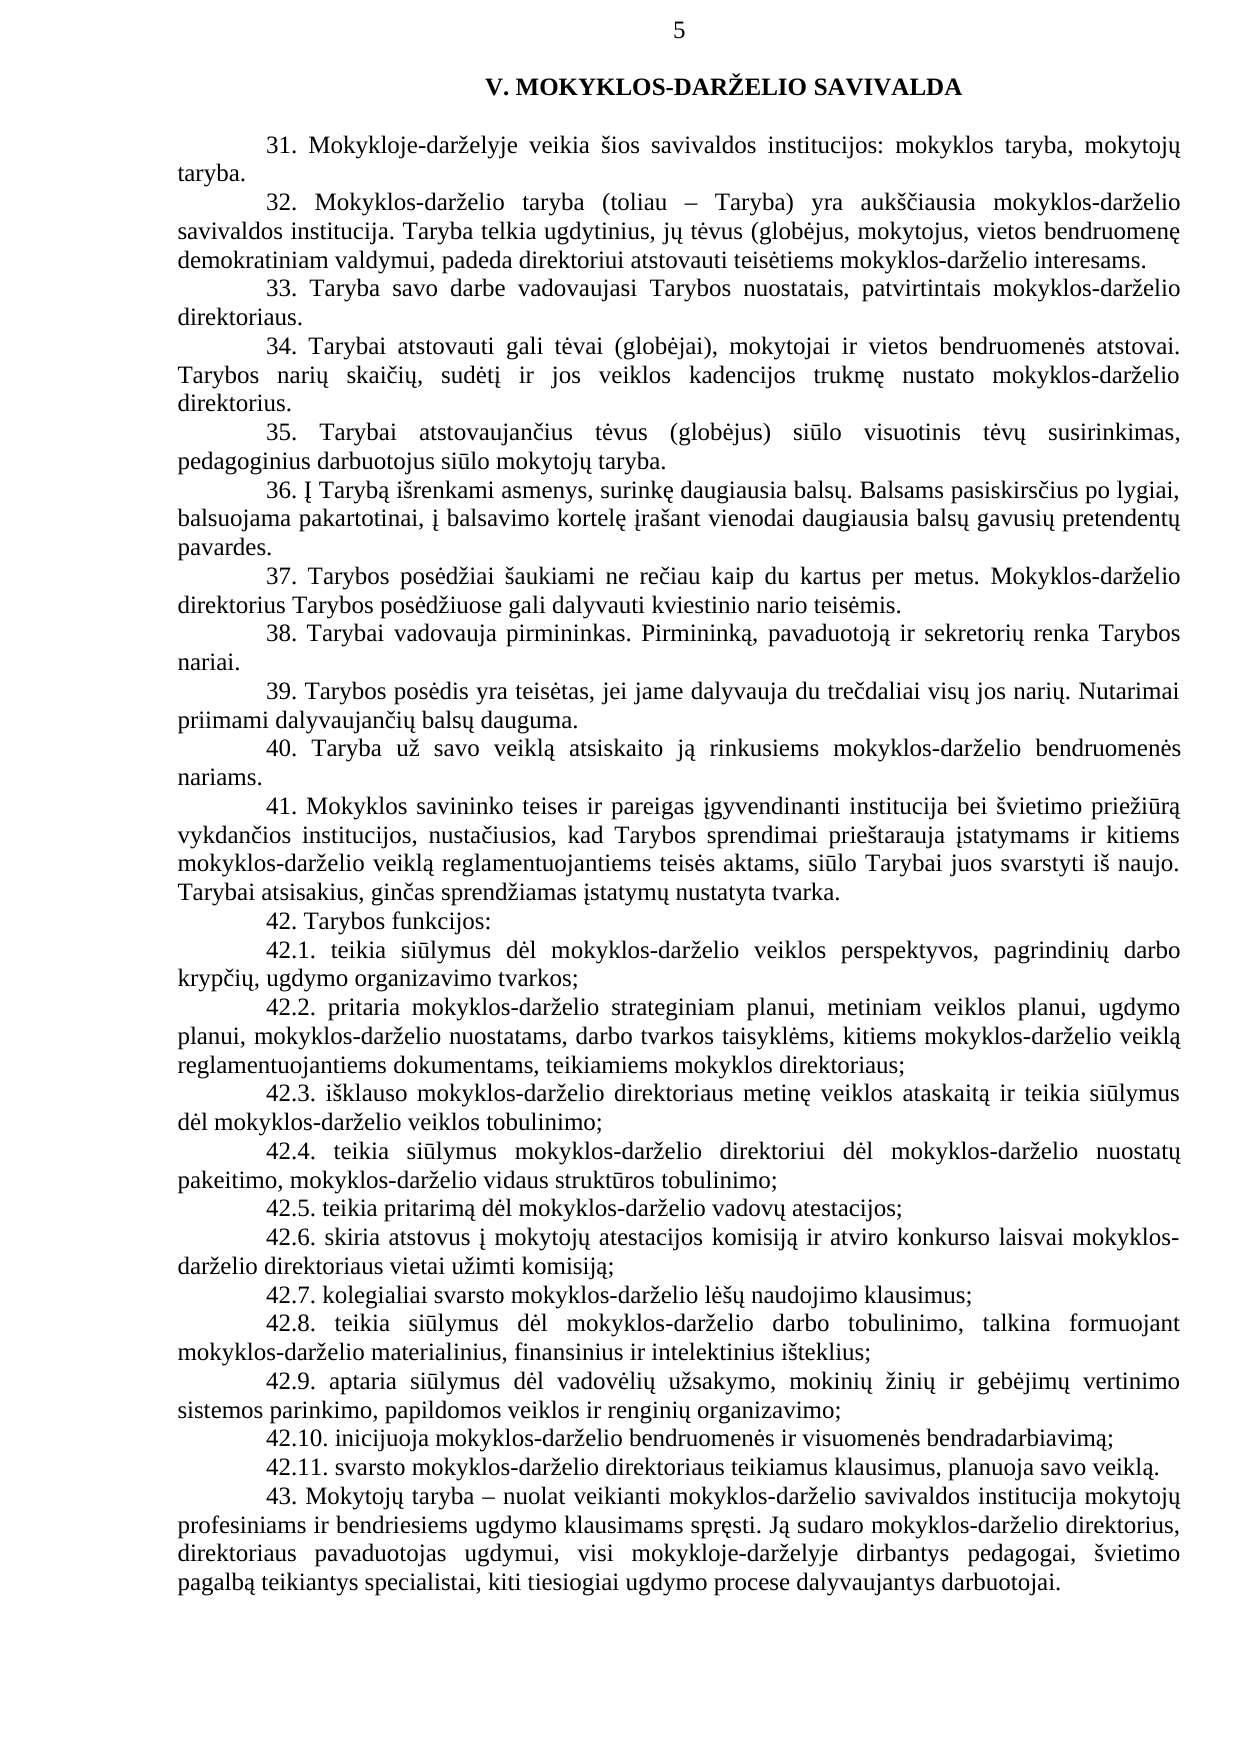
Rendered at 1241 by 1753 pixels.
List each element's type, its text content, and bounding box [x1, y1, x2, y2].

text 31. Mokykloje-darželyje veikia šios savivaldos institucijos: mokyklos taryba, mokytojų taryba. [177, 130, 1181, 187]
text 42.5. teikia pritarimą dėl mokyklos-darželio vadovų atestacijos; [177, 1193, 1181, 1222]
text 37. Tarybos posėdžiai šaukiami ne rečiau kaip du kartus per metus. Mokyklos-darželio direktorius Tarybos posėdžiuose gali dalyvauti kviestinio nario teisėmis. [177, 561, 1181, 618]
text 33. Taryba savo darbe vadovaujasi Tarybos nuostatais, patvirtintais mokyklos-darželio direktoriaus. [177, 273, 1181, 331]
text 35. Tarybai atstovaujančius tėvus (globėjus) siūlo visuotinis tėvų susirinkimas, pedagoginius darbuotojus siūlo mokytojų taryba. [177, 417, 1181, 475]
text 38. Tarybai vadovauja pirmininkas. Pirmininką, pavaduotoją ir sekretorių renka Tarybos nariai. [177, 618, 1181, 676]
text 34. Tarybai atstovauti gali tėvai (globėjai), mokytojai ir vietos bendruomenės atstovai. Tarybos narių skaičių, sudėtį ir jos veiklos kadencijos trukmę nustato mokyklos-darželio direktorius. [177, 331, 1181, 417]
text 42.6. skiria atstovus į mokytojų atestacijos komisiją ir atviro konkurso laisvai mokyklos-darželio direktoriaus vietai užimti komisiją; [177, 1222, 1181, 1280]
text 42.3. išklauso mokyklos-darželio direktoriaus metinę veiklos ataskaitą ir teikia siūlymus dėl mokyklos-darželio veiklos tobulinimo; [177, 1078, 1181, 1136]
text 42.4. teikia siūlymus mokyklos-darželio direktoriui dėl mokyklos-darželio nuostatų pakeitimo, mokyklos-darželio vidaus struktūros tobulinimo; [177, 1136, 1181, 1193]
text 32. Mokyklos-darželio taryba (toliau – Taryba) yra aukščiausia mokyklos-darželio savivaldos institucija. Taryba telkia ugdytinius, jų tėvus (globėjus, mokytojus, vietos bendruomenę demokratiniam valdymui, padeda direktoriui atstovauti teisėtiems mokyklos-darželio interesams. [177, 187, 1181, 273]
text 41. Mokyklos savininko teises ir pareigas įgyvendinanti institucija bei švietimo priežiūrą vykdančios institucijos, nustačiusios, kad Tarybos sprendimai prieštarauja įstatymams ir kitiems mokyklos-darželio veiklą reglamentuojantiems teisės aktams, siūlo Tarybai juos svarstyti iš naujo. Tarybai atsisakius, ginčas sprendžiamas įstatymų nustatyta tvarka. [177, 791, 1181, 906]
text 42.9. aptaria siūlymus dėl vadovėlių užsakymo, mokinių žinių ir gebėjimų vertinimo sistemos parinkimo, papildomos veiklos ir renginių organizavimo; [177, 1366, 1181, 1423]
text 43. Mokytojų taryba – nuolat veikianti mokyklos-darželio savivaldos institucija mokytojų profesiniams ir bendriesiems ugdymo klausimams spręsti. Ją sudaro mokyklos-darželio direktorius, direktoriaus pavaduotojas ugdymui, visi mokykloje-darželyje dirbantys pedagogai, švietimo pagalbą teikiantys specialistai, kiti tiesiogiai ugdymo procese dalyvaujantys darbuotojai. [177, 1481, 1181, 1596]
text 42.10. inicijuoja mokyklos-darželio bendruomenės ir visuomenės bendradarbiavimą; [177, 1423, 1181, 1452]
text V. MOKYKLOS-DARŽELIO SAVIVALDA [177, 72, 1181, 101]
text 39. Tarybos posėdis yra teisėtas, jei jame dalyvauja du trečdaliai visų jos narių. Nutarimai priimami dalyvaujančių balsų dauguma. [177, 676, 1181, 733]
text 42.7. kolegialiai svarsto mokyklos-darželio lėšų naudojimo klausimus; [177, 1280, 1181, 1308]
text 42. Tarybos funkcijos: [177, 906, 1181, 935]
text 42.8. teikia siūlymus dėl mokyklos-darželio darbo tobulinimo, talkina formuojant mokyklos-darželio materialinius, finansinius ir intelektinius išteklius; [177, 1308, 1181, 1366]
text 42.2. pritaria mokyklos-darželio strateginiam planui, metiniam veiklos planui, ugdymo planui, mokyklos-darželio nuostatams, darbo tvarkos taisyklėms, kitiems mokyklos-darželio veiklą reglamentuojantiems dokumentams, teikiamiems mokyklos direktoriaus; [177, 992, 1181, 1078]
text 42.11. svarsto mokyklos-darželio direktoriaus teikiamus klausimus, planuoja savo veiklą. [177, 1452, 1181, 1481]
text 40. Taryba už savo veiklą atsiskaito ją rinkusiems mokyklos-darželio bendruomenės nariams. [177, 733, 1181, 791]
text 36. Į Tarybą išrenkami asmenys, surinkę daugiausia balsų. Balsams pasiskirsčius po lygiai, balsuojama pakartotinai, į balsavimo kortelę įrašant vienodai daugiausia balsų gavusių pretendentų pavardes. [177, 475, 1181, 561]
text 42.1. teikia siūlymus dėl mokyklos-darželio veiklos perspektyvos, pagrindinių darbo krypčių, ugdymo organizavimo tvarkos; [177, 935, 1181, 992]
